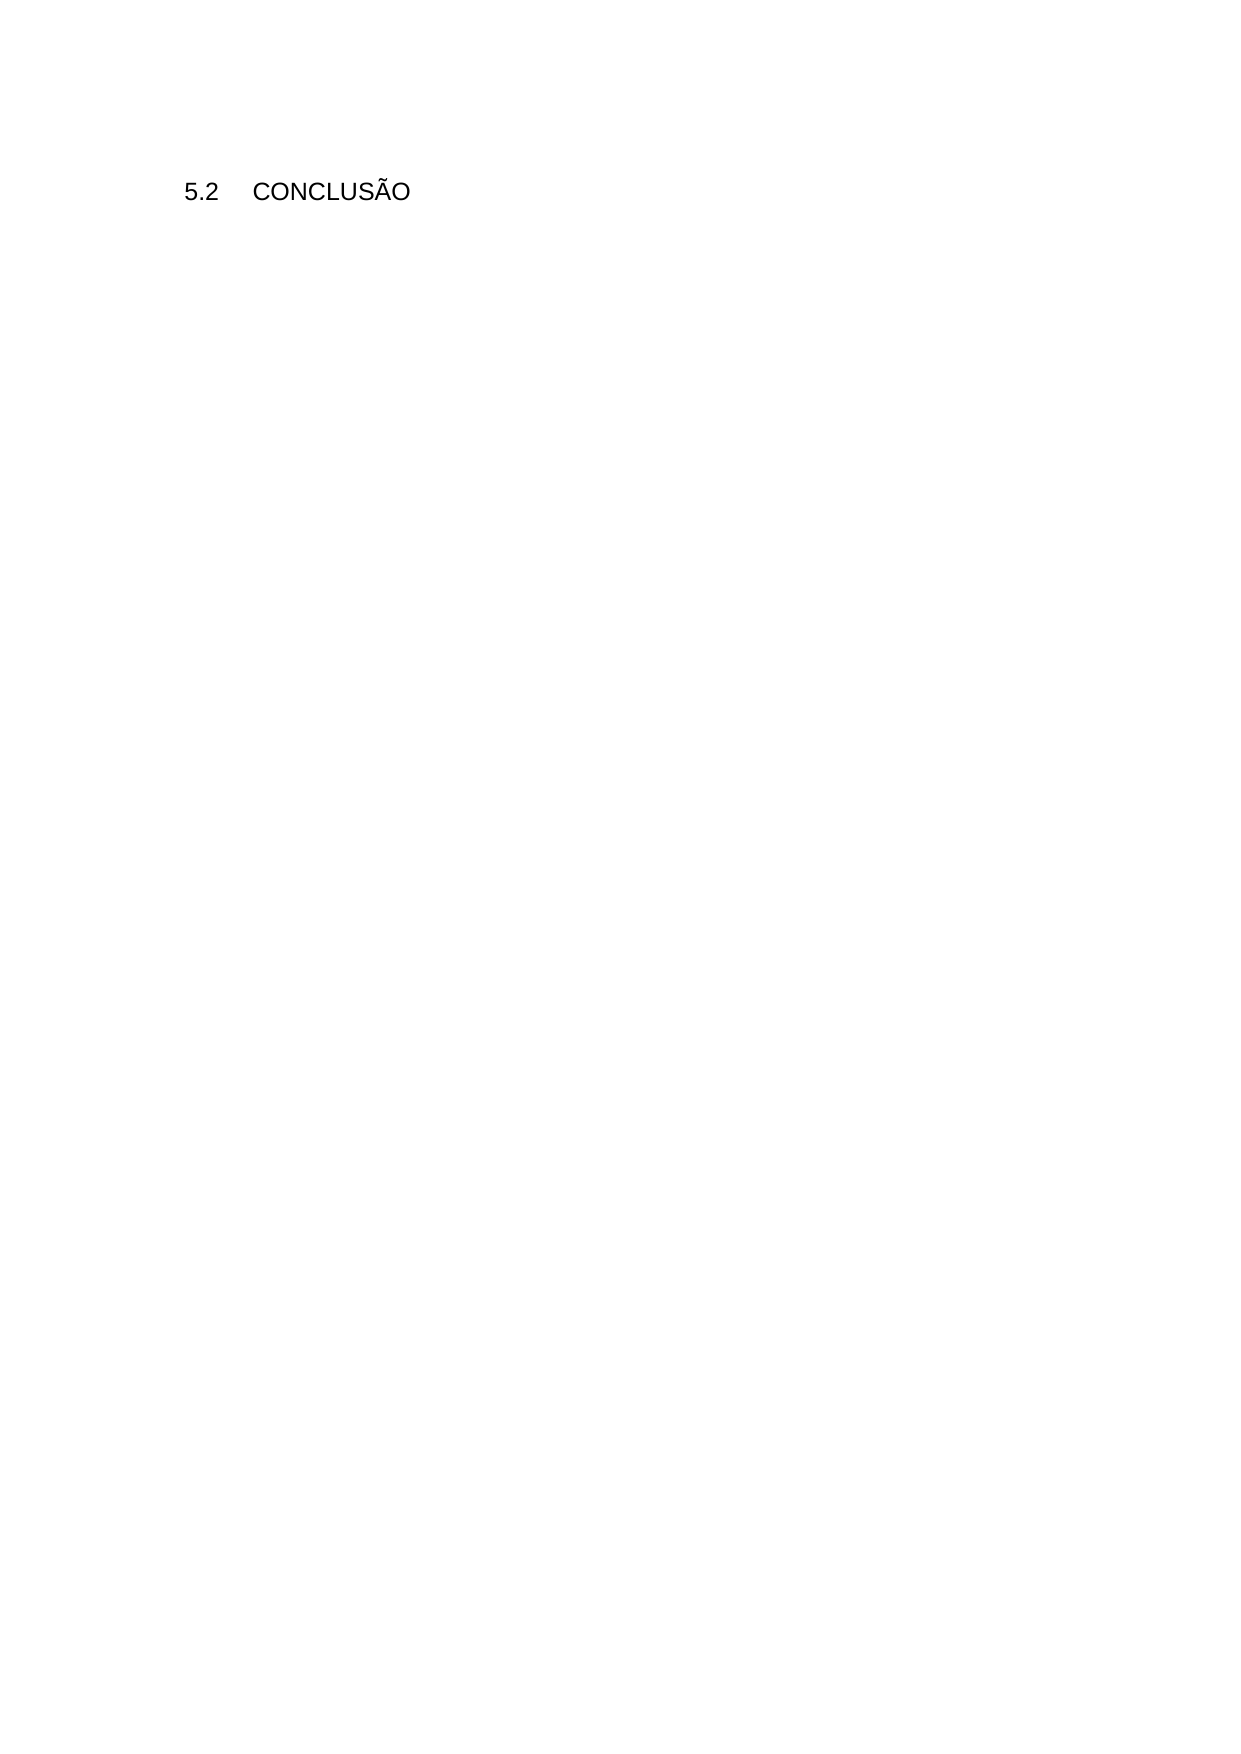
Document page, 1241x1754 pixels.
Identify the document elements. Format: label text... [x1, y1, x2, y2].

subtitle Conclusão [177, 177, 1122, 206]
